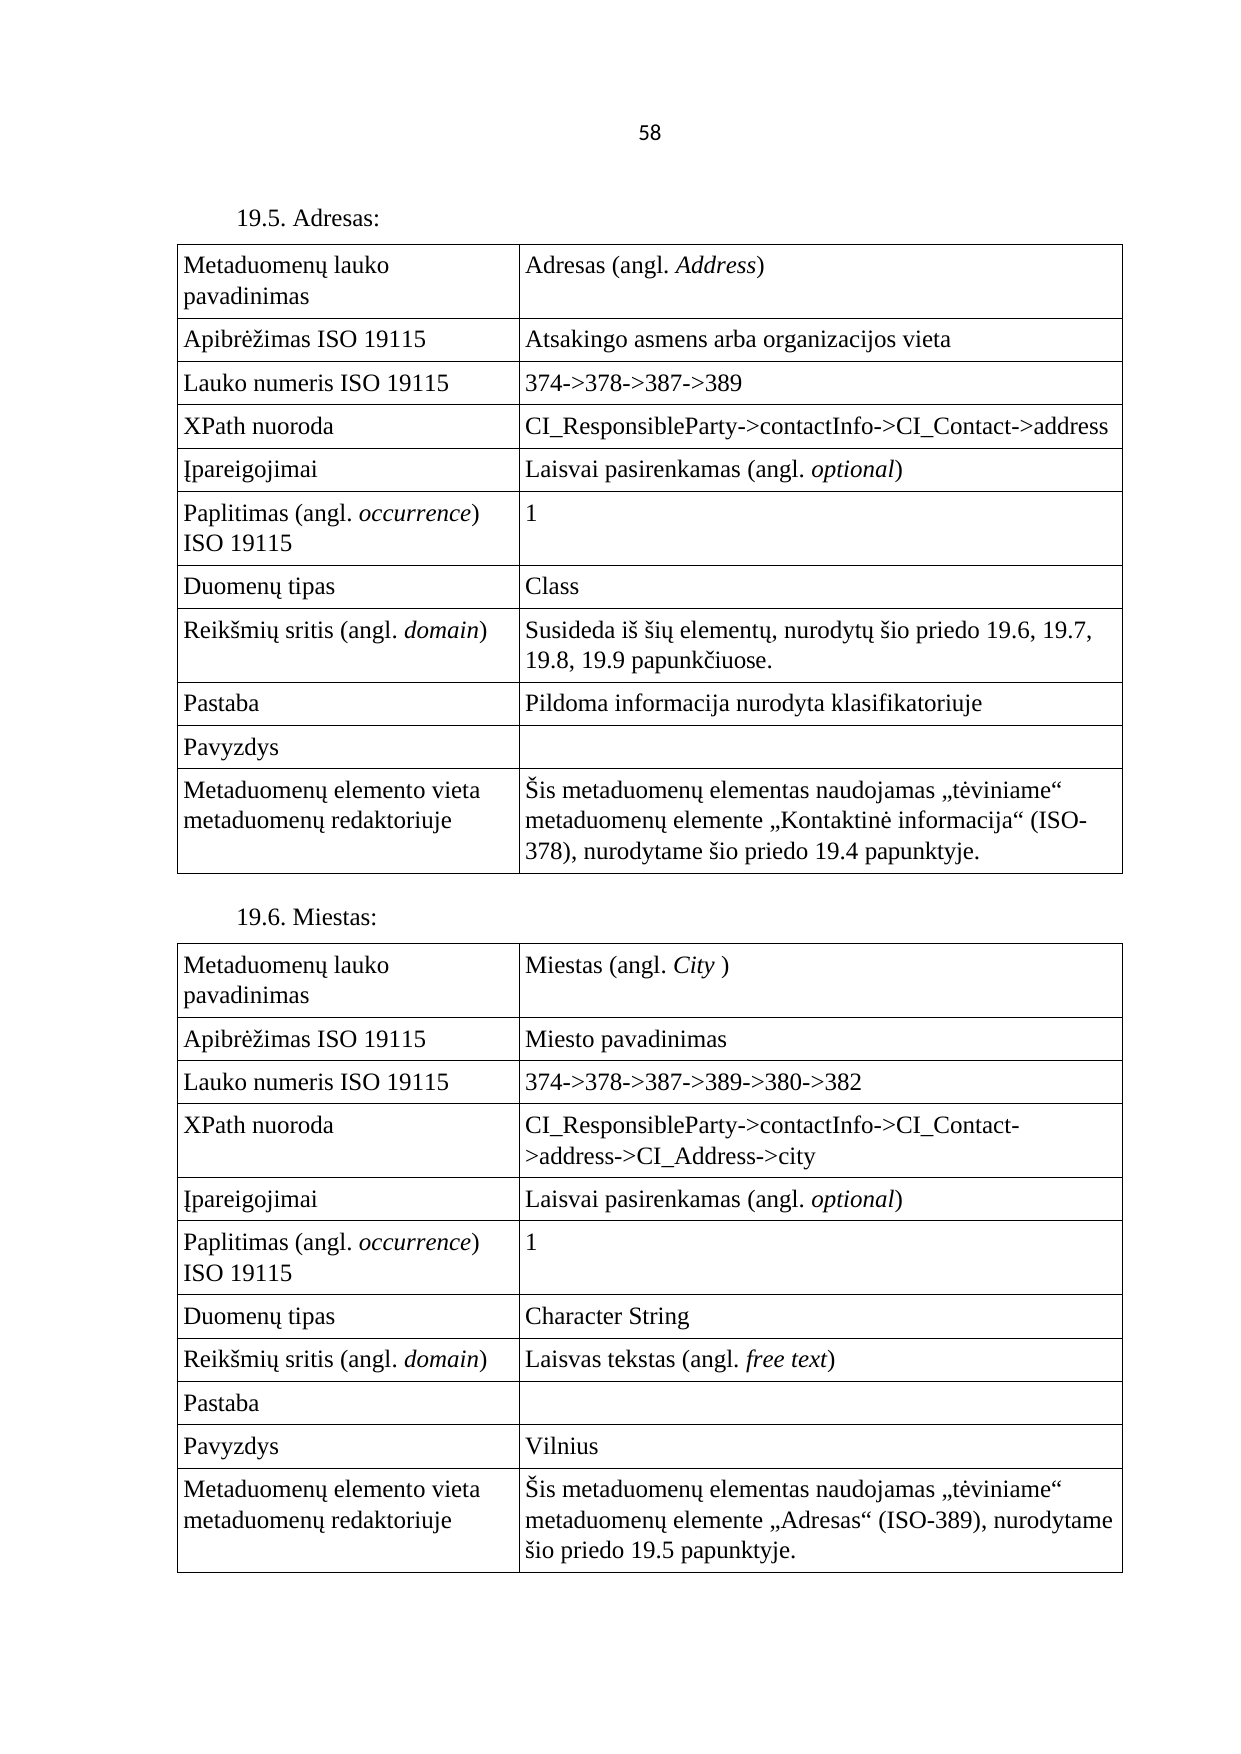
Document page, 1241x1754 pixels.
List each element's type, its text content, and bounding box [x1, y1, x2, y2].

table_cell Laisvai pasirenkamas (angl. optional) [520, 449, 1122, 491]
table_cell 1 [520, 1221, 1122, 1294]
table_cell 374->378->387->389->380->382 [520, 1061, 1122, 1103]
table_cell 374->378->387->389 [520, 362, 1122, 404]
table_cell Apibrėžimas ISO 19115 [178, 1018, 519, 1060]
table_cell Pastaba [178, 1382, 519, 1424]
table_cell Miesto pavadinimas [520, 1018, 1122, 1060]
table_cell [520, 1382, 1122, 1424]
table_cell CI_ResponsibleParty->contactInfo->CI_Contact->address->CI_Address->city [520, 1104, 1122, 1177]
table_cell Pildoma informacija nurodyta klasifikatoriuje [520, 683, 1122, 725]
table_cell Metaduomenų elemento vieta metaduomenų redaktoriuje [178, 769, 519, 872]
table_cell Reikšmių sritis (angl. domain) [178, 1339, 519, 1381]
table_cell XPath nuoroda [178, 1104, 519, 1177]
table_cell Paplitimas (angl. occurrence) ISO 19115 [178, 1221, 519, 1294]
table_cell Vilnius [520, 1425, 1122, 1467]
table_header Adresas (angl. Address) [520, 245, 1122, 317]
table_cell Laisvas tekstas (angl. free text) [520, 1339, 1122, 1381]
table_cell Laisvai pasirenkamas (angl. optional) [520, 1178, 1122, 1220]
table_cell Paplitimas (angl. occurrence) ISO 19115 [178, 492, 519, 564]
table_cell Įpareigojimai [178, 449, 519, 491]
table_header Miestas (angl. City ) [520, 944, 1122, 1017]
table_cell Reikšmių sritis (angl. domain) [178, 609, 519, 682]
table_cell Įpareigojimai [178, 1178, 519, 1220]
table_cell CI_ResponsibleParty->contactInfo->CI_Contact->address [520, 405, 1122, 447]
table_cell Duomenų tipas [178, 566, 519, 608]
table_cell Duomenų tipas [178, 1295, 519, 1337]
table_cell 1 [520, 492, 1122, 564]
table_cell Atsakingo asmens arba organizacijos vieta [520, 319, 1122, 361]
table_cell Character String [520, 1295, 1122, 1337]
table_cell Apibrėžimas ISO 19115 [178, 319, 519, 361]
table_header Metaduomenų lauko pavadinimas [178, 944, 519, 1017]
table_cell Class [520, 566, 1122, 608]
table_cell Lauko numeris ISO 19115 [178, 362, 519, 404]
table_cell Metaduomenų elemento vieta metaduomenų redaktoriuje [178, 1469, 519, 1572]
table_cell Pavyzdys [178, 726, 519, 768]
text 19.6. Miestas: [177, 902, 1122, 931]
table_cell Lauko numeris ISO 19115 [178, 1061, 519, 1103]
table_cell Susideda iš šių elementų, nurodytų šio priedo 19.6, 19.7, 19.8, 19.9 papunkčiuose. [520, 609, 1122, 682]
text 19.5. Adresas: [177, 203, 1122, 232]
table_cell Pavyzdys [178, 1425, 519, 1467]
table_cell Šis metaduomenų elementas naudojamas „tėviniame“ metaduomenų elemente „Kontaktinė informacija“ (ISO-378), nurodytame šio priedo 19.4 papunktyje. [520, 769, 1122, 872]
table_header Metaduomenų lauko pavadinimas [178, 245, 519, 317]
table_cell Šis metaduomenų elementas naudojamas „tėviniame“ metaduomenų elemente „Adresas“ (ISO-389), nurodytame šio priedo 19.5 papunktyje. [520, 1469, 1122, 1572]
table_cell Pastaba [178, 683, 519, 725]
table_cell [520, 726, 1122, 768]
table_cell XPath nuoroda [178, 405, 519, 447]
